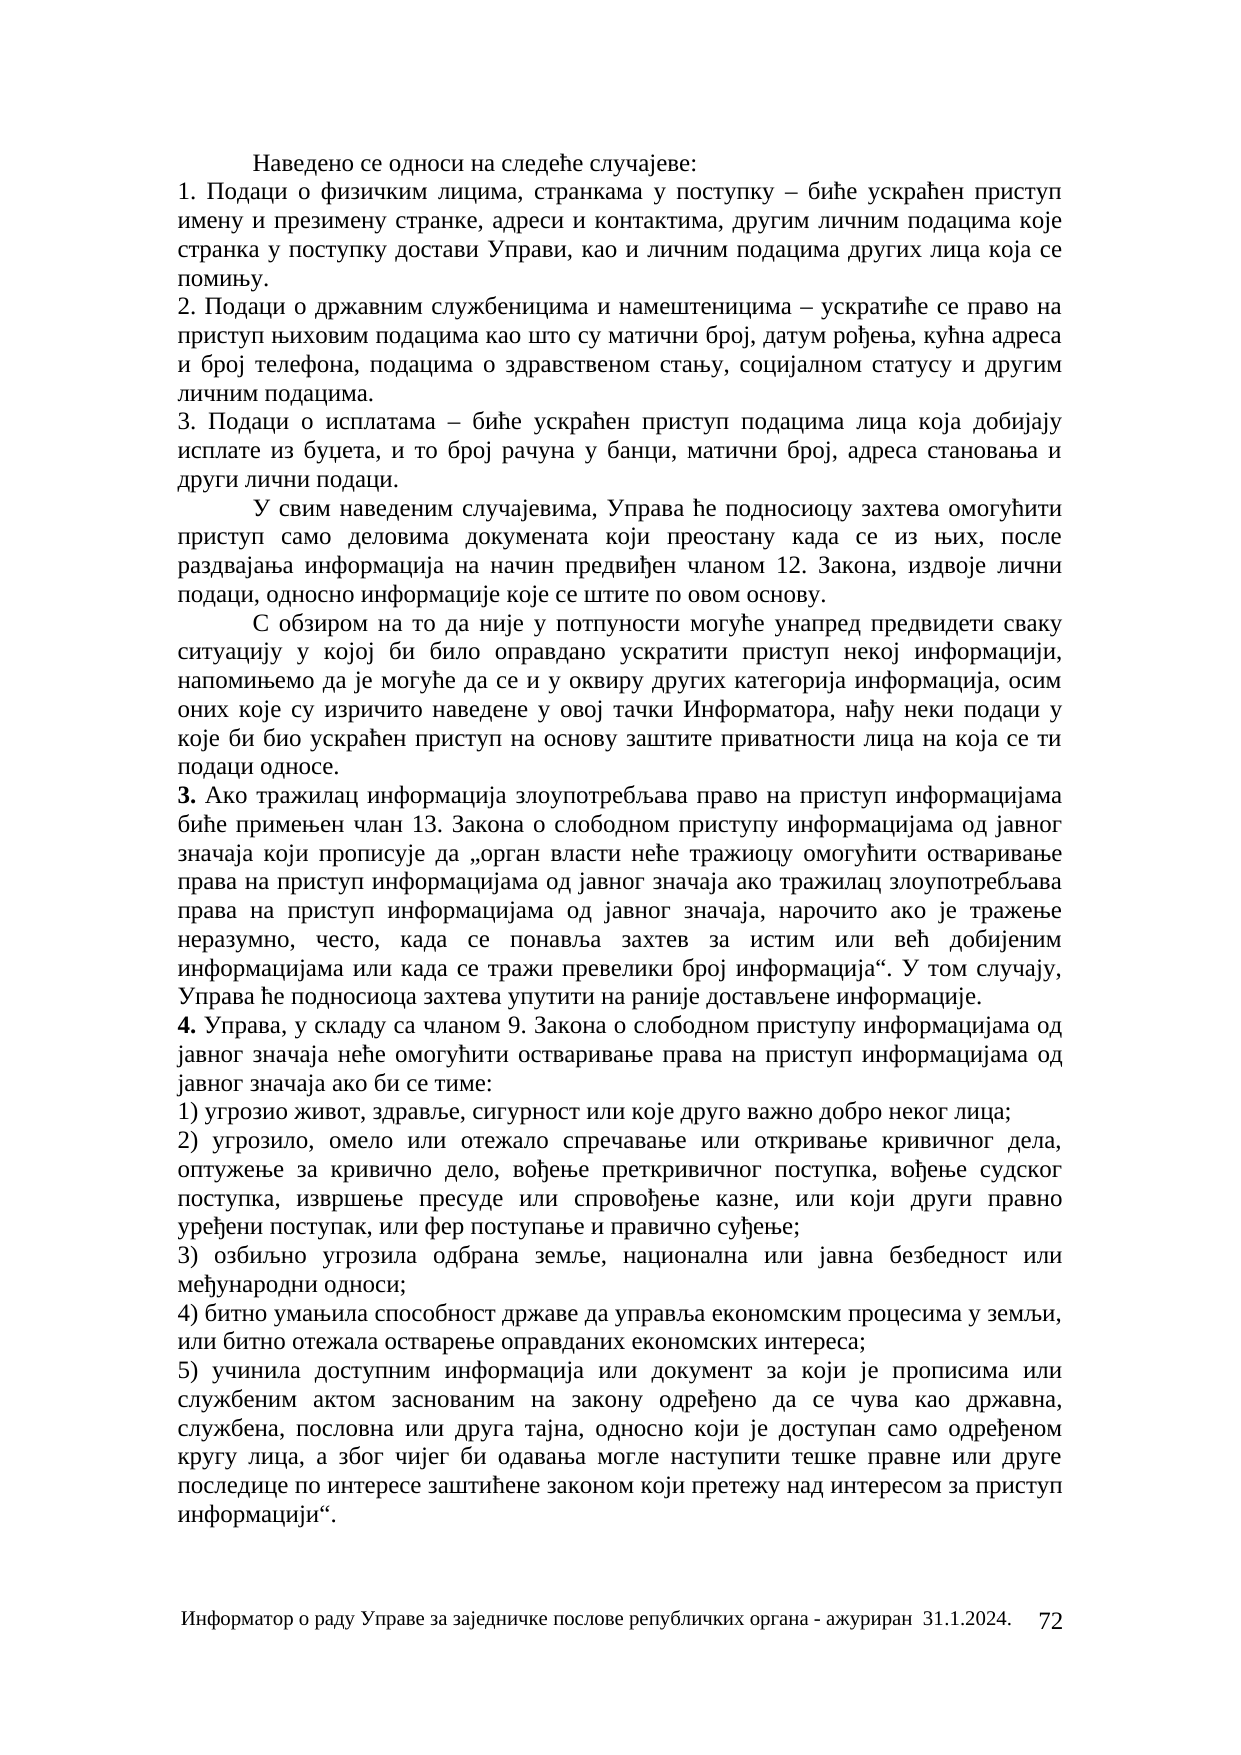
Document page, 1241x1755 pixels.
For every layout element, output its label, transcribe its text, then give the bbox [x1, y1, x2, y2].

text Наведено се односи на следеће случајеве: [177, 148, 1063, 176]
text 5) учинила доступним информација или документ за који је прописима или службеним актом заснованим на закону одређено да се чува као државна, службена, пословна или друга тајна, односно који је доступан само одређеном кругу лица, а због чијег би одавања могле наступити тешке правне или друге последице по интересе заштићене законом који претежу над интересом за приступ информацији“. [177, 1355, 1063, 1528]
text 3) озбиљно угрозила одбрана земље, национална или јавна безбедност или међународни односи; [177, 1240, 1063, 1298]
text 2) угрозило, омело или отежало спречавање или откривање кривичног дела, оптужење за кривично дело, вођење преткривичног поступка, вођење судског поступка, извршење пресуде или спровођење казне, или који други правно уређени поступак, или фер поступање и правично суђење; [177, 1125, 1063, 1240]
text У свим наведеним случајевима, Управа ће подносиоцу захтева омогућити приступ само деловима докумената који преостану када се из њих, после раздвајања информација на начин предвиђен чланом 12. Закона, издвоје лични подаци, односно информације које се штите по овом основу. [177, 493, 1063, 608]
text 1. Подаци о физичким лицима, странкама у поступку – биће ускраћен приступ имену и презимену странке, адреси и контактима, другим личним подацима које странка у поступку достави Управи, као и личним подацима других лица која се помињу. [177, 176, 1063, 291]
text 3. Подаци о исплатама – биће ускраћен приступ подацима лица која добијају исплате из буџета, и то број рачуна у банци, матични број, адреса становања и други лични подаци. [177, 406, 1063, 493]
text 3. Ако тражилац информација злоупотребљава право на приступ информацијама биће примењен члан 13. Закона о слободном приступу информацијама од јавног значаја који прописује да „орган власти неће тражиоцу омогућити остваривање права на приступ информацијама од јавног значаја ако тражилац злоупотребљава права на приступ информацијама од јавног значаја, нарочито ако је тражење неразумно, често, када се понавља захтев за истим или већ добијеним информацијама или када се тражи превелики број информација“. У том случају, Управа ће подносиоца захтева упутити на раније достављене информације. [177, 780, 1063, 1010]
text 4) битно умањила способност државе да управља економским процесима у земљи, или битно отежала остварење оправданих економских интереса; [177, 1298, 1063, 1355]
text 1) угрозио живот, здравље, сигурност или које друго важно добро неког лица; [177, 1096, 1063, 1125]
text 4. Управа, у складу са чланом 9. Закона о слободном приступу информацијама од јавног значаја неће омогућити остваривање права на приступ информацијама од јавног значаја ако би се тиме: [177, 1010, 1063, 1096]
text С обзиром на то да није у потпуности могуће унапред предвидети сваку ситуацију у којој би било оправдано ускратити приступ некој информацији, напомињемо да је могуће да се и у оквиру других категорија информација, осим оних које су изричито наведене у овој тачки Информатора, нађу неки подаци у које би био ускраћен приступ на основу заштите приватности лица на која се ти подаци односе. [177, 608, 1063, 780]
text 2. Подаци о државним службеницима и намештеницима – ускратиће се право на приступ њиховим подацима као што су матични број, датум рођења, кућна адреса и број телефона, подацима о здравственом стању, социјалном статусу и другим личним подацима. [177, 291, 1063, 406]
